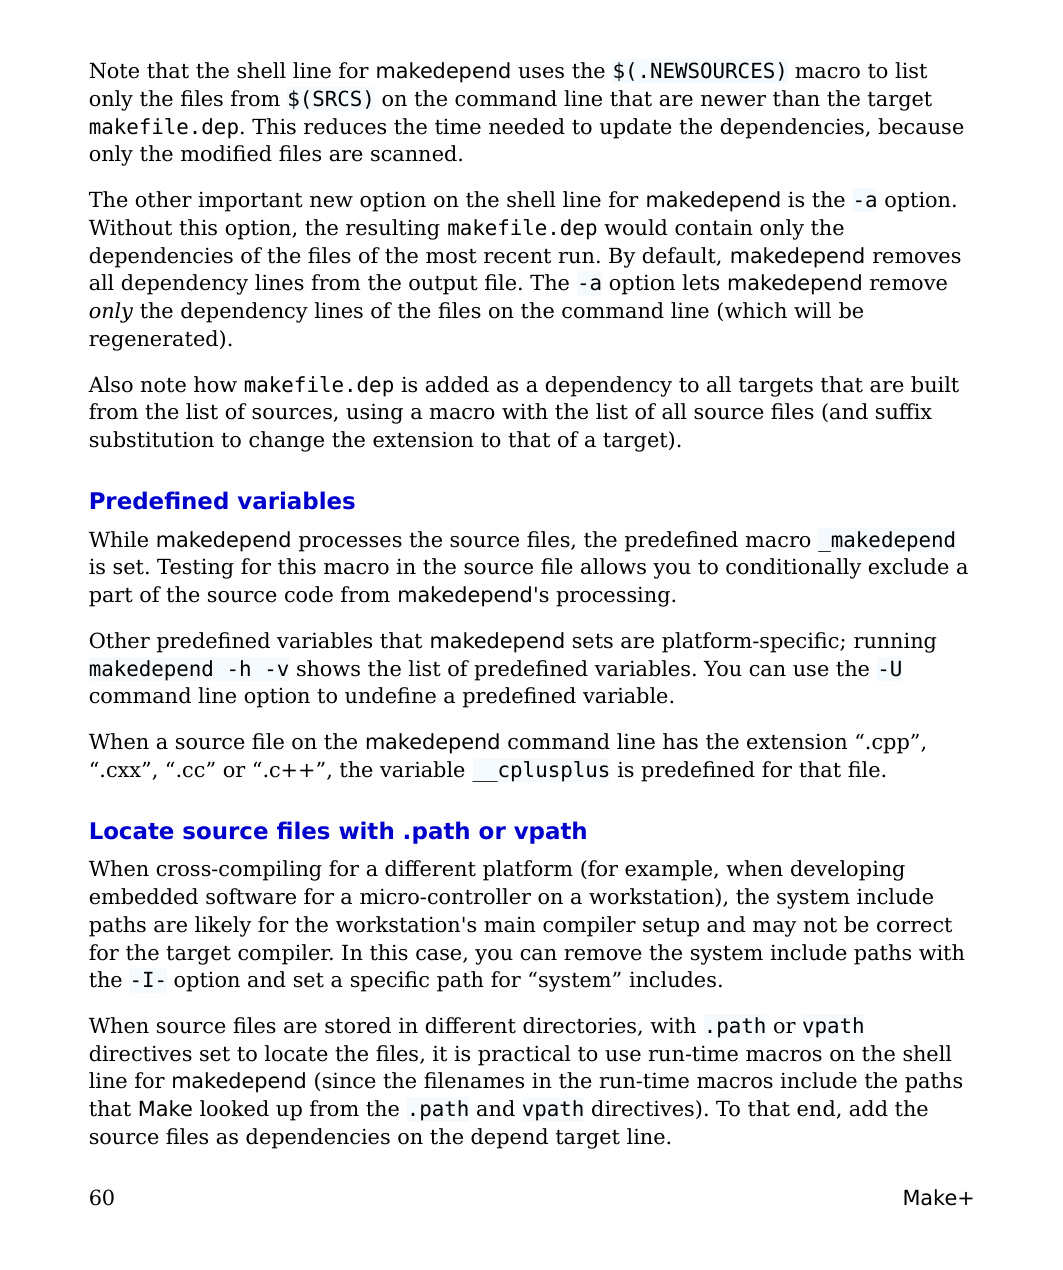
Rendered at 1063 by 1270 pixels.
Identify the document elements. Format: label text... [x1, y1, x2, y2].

text When source files are stored in different directories, with .path or vpath directives set to locate the files, it is practical to use run-time macros on the shell line for makedepend (since the filenames in the run-time macros include the paths that Make looked up from the .path and vpath directives). To that end, add the source files as dependencies on the depend target line. [88, 1014, 974, 1149]
text When cross-compiling for a different platform (for example, when developing embedded software for a micro-controller on a workstation), the system include paths are likely for the workstation's main compiler setup and may not be correct for the target compiler. In this case, you can remove the system include paths with the -I- option and set a specific path for “system” includes. [88, 857, 974, 993]
subtitle Predefined variables [88, 488, 974, 515]
text Note that the shell line for makedepend uses the $(.NEWSOURCES) macro to list only the files from $(SRCS) on the command line that are newer than the target makefile.dep. This reduces the time needed to update the dependencies, because only the modified files are scanned. [88, 59, 974, 167]
text Other predefined variables that makedepend sets are platform-specific; running makedepend -h -v shows the list of predefined variables. You can use the -U command line option to undefine a predefined variable. [88, 629, 974, 709]
subtitle Locate source files with .path or vpath [88, 818, 974, 845]
text Also note how makefile.dep is added as a dependency to all targets that are built from the list of sources, using a macro with the list of all source files (and suffix substitution to change the extension to that of a target). [88, 373, 974, 452]
text When a source file on the makedepend command line has the extension “.cpp”, “.cxx”, “.cc” or “.c++”, the variable __cplusplus is predefined for that file. [88, 730, 974, 782]
text The other important new option on the shell line for makedepend is the -a option. Without this option, the resulting makefile.dep would contain only the dependencies of the files of the most recent run. By default, makedepend removes all dependency lines from the output file. The -a option lets makedepend remove only the dependency lines of the files on the command line (which will be regenerated). [88, 188, 974, 351]
text While makedepend processes the source files, the predefined macro _makedepend is set. Testing for this macro in the source file allows you to conditionally exclude a part of the source code from makedepend's processing. [88, 528, 974, 607]
